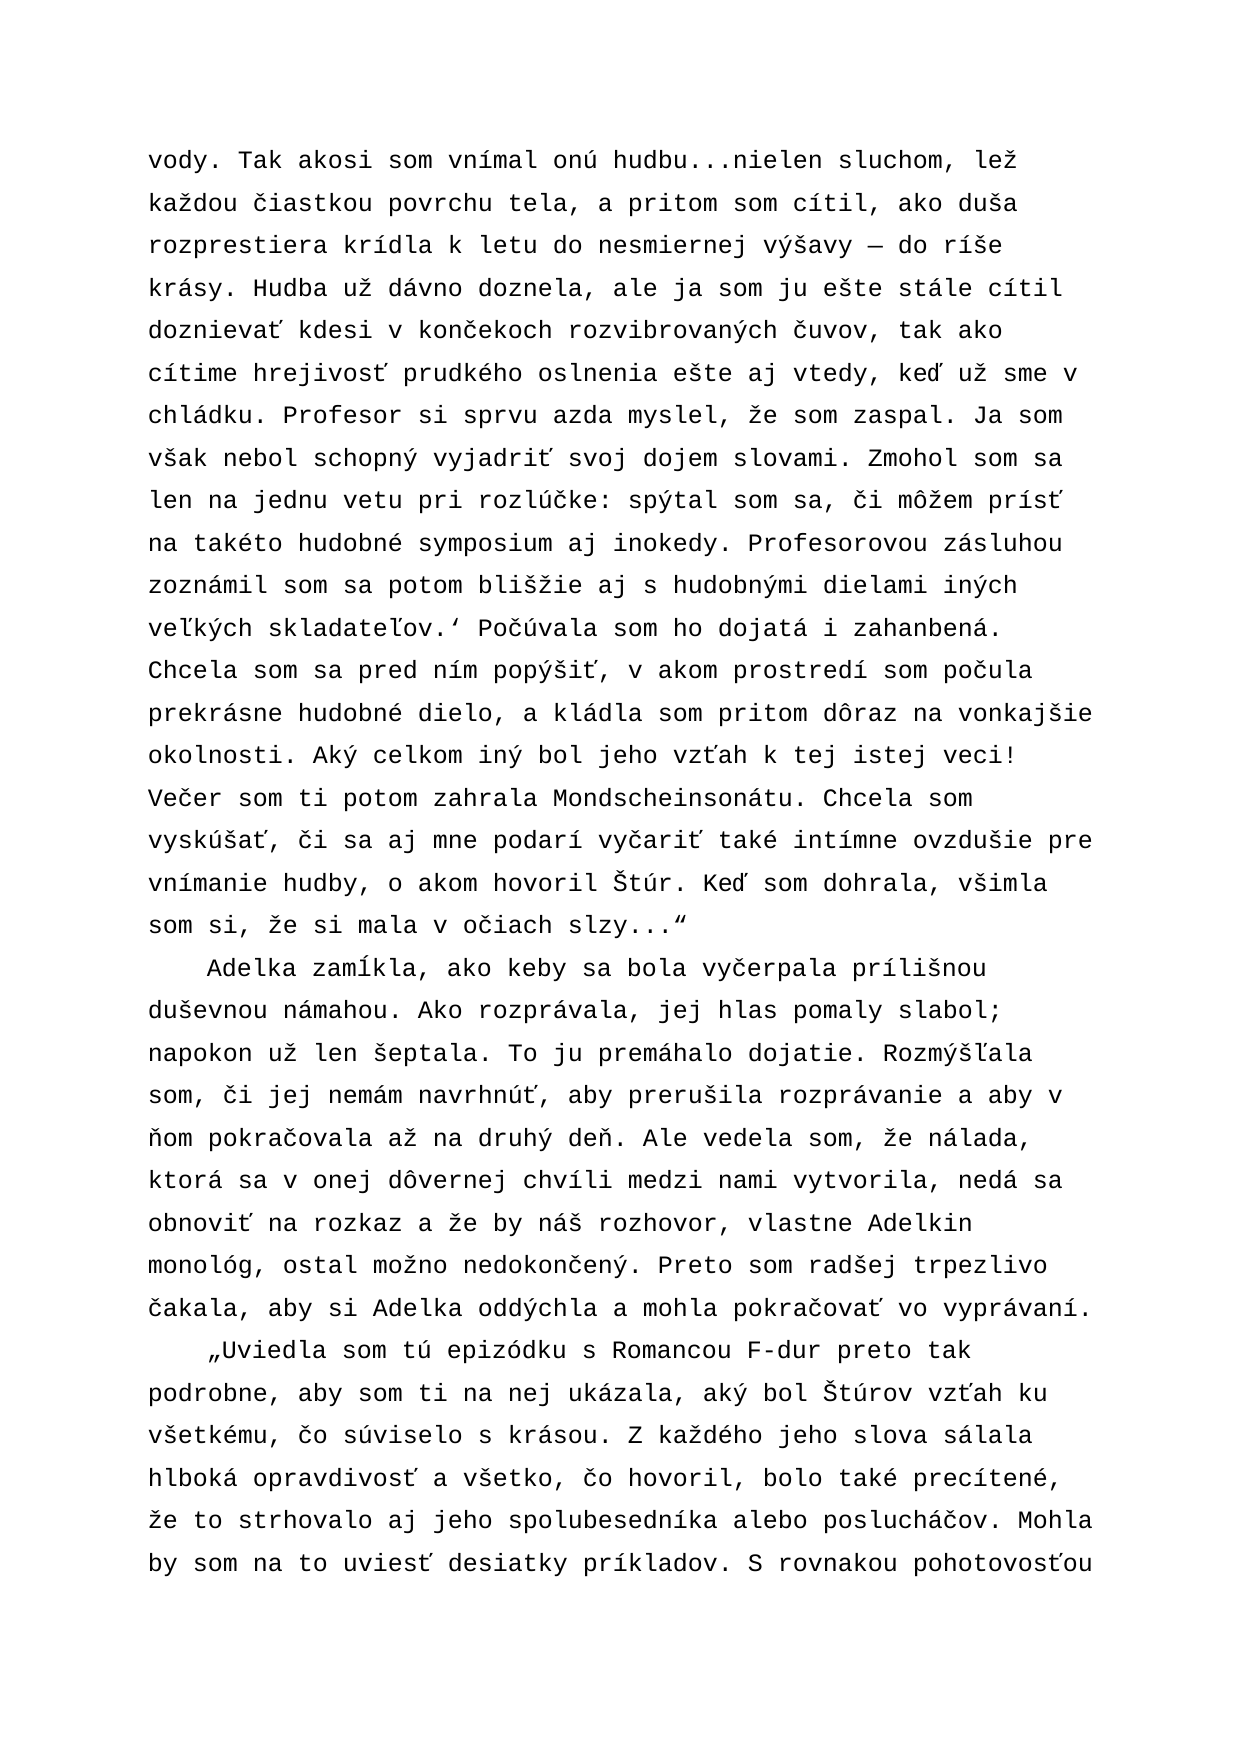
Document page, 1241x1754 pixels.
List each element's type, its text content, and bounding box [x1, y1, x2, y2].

text Adelka zamĺkla, ako keby sa bola vyčerpala prílišnou duševnou námahou. Ako rozprávala, jej hlas pomaly slabol; napokon už len šeptala. To ju premáhalo dojatie. Rozmýšľala som, či jej nemám navrhnúť, aby prerušila rozprávanie a aby v ňom pokračovala až na druhý deň. Ale vedela som, že nálada, ktorá sa v onej dôvernej chvíli medzi nami vytvorila, nedá sa obnoviť na rozkaz a že by náš rozhovor, vlastne Adelkin monológ, ostal možno nedokončený. Preto som radšej trpezlivo čakala, aby si Adelka oddýchla a mohla pokračovať vo vyprávaní. [148, 955, 1093, 1323]
text vody. Tak akosi som vnímal onú hudbu...nielen sluchom, lež každou čiastkou povrchu tela, a pritom som cítil, ako duša rozprestiera krídla k letu do nesmiernej výšavy — do ríše krásy. Hudba už dávno doznela, ale ja som ju ešte stále cítil doznievať kdesi v končekoch rozvibrovaných čuvov, tak ako cítime hrejivosť prudkého oslnenia ešte aj vtedy, keď už sme v chládku. Profesor si sprvu azda myslel, že som zaspal. Ja som však nebol schopný vyjadriť svoj dojem slovami. Zmohol som sa len na jednu vetu pri rozlúčke: spýtal som sa, či môžem prísť na takéto hudobné symposium aj inokedy. Profesorovou zásluhou zoznámil som sa potom blišžie aj s hudobnými dielami iných veľkých skladateľov.‘ Počúvala som ho dojatá i zahanbená. Chcela som sa pred ním popýšiť, v akom prostredí som počula prekrásne hudobné dielo, a kládla som pritom dôraz na vonkajšie okolnosti. Aký celkom iný bol jeho vzťah k tej istej veci! Večer som ti potom zahrala Mondscheinsonátu. Chcela som vyskúšať, či sa aj mne podarí vyčariť také intímne ovzdušie pre vnímanie hudby, o akom hovoril Štúr. Keď som dohrala, všimla som si, že si mala v očiach slzy...“ [148, 148, 1093, 941]
text „Uviedla som tú epizódku s Romancou F-dur preto tak podrobne, aby som ti na nej ukázala, aký bol Štúrov vzťah ku všetkému, čo súviselo s krásou. Z každého jeho slova sálala hlboká opravdivosť a všetko, čo hovoril, bolo také precítené, že to strhovalo aj jeho spolubesedníka alebo poslucháčov. Mohla by som na to uviesť desiatky príkladov. S rovnakou pohotovosťou [148, 1338, 1093, 1578]
